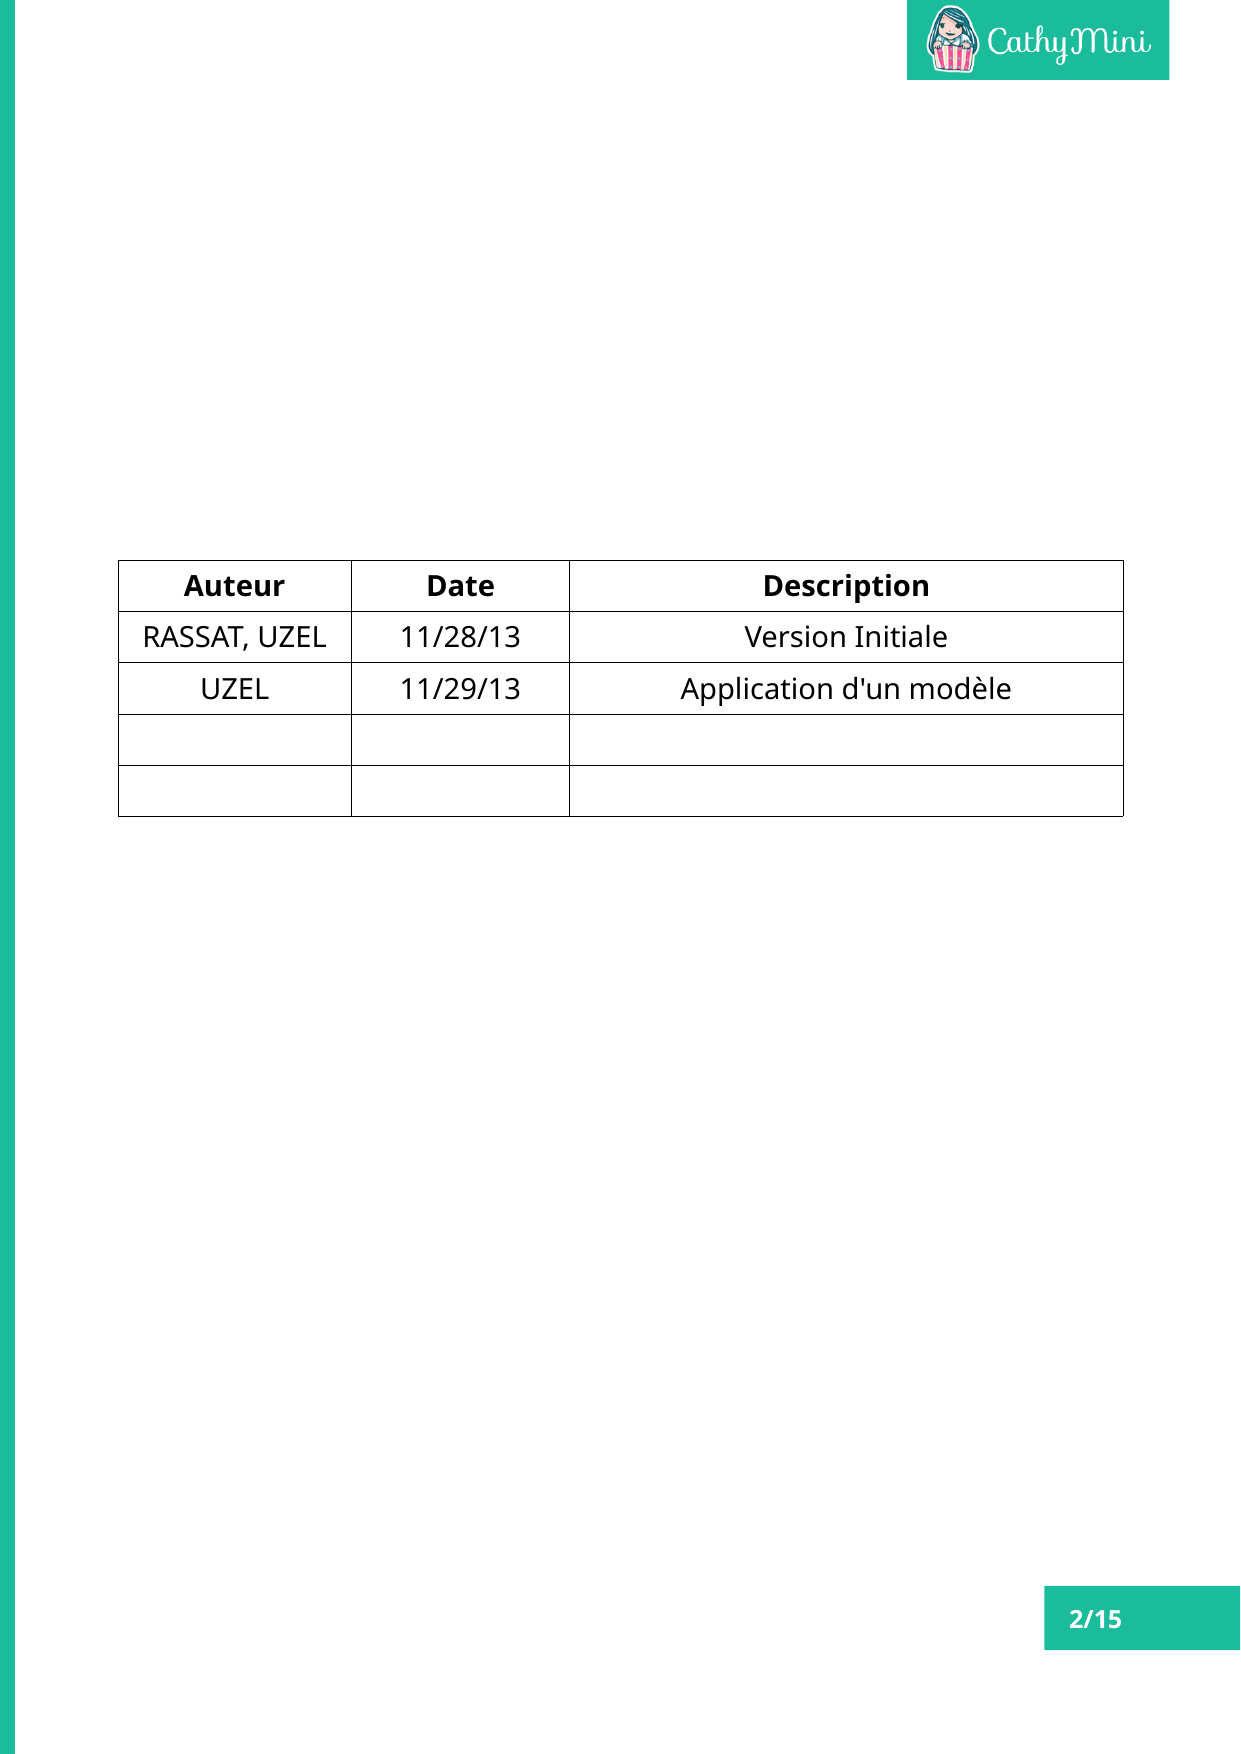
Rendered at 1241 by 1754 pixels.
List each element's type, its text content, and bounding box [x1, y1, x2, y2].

table_header Date [352, 561, 569, 611]
table_cell 29/11/13 [352, 663, 569, 713]
table_header Auteur [119, 561, 351, 611]
table_cell [119, 715, 351, 765]
table_cell [119, 766, 351, 816]
table_cell [570, 766, 1123, 816]
table_cell RASSAT, UZEL [119, 612, 351, 662]
table_cell [570, 715, 1123, 765]
table_cell [352, 766, 569, 816]
table_cell Application d'un modèle [570, 663, 1123, 713]
table_cell Version Initiale [570, 612, 1123, 662]
table_cell [352, 715, 569, 765]
table_header Description [570, 561, 1123, 611]
table_cell UZEL [119, 663, 351, 713]
table_cell 28/11/13 [352, 612, 569, 662]
